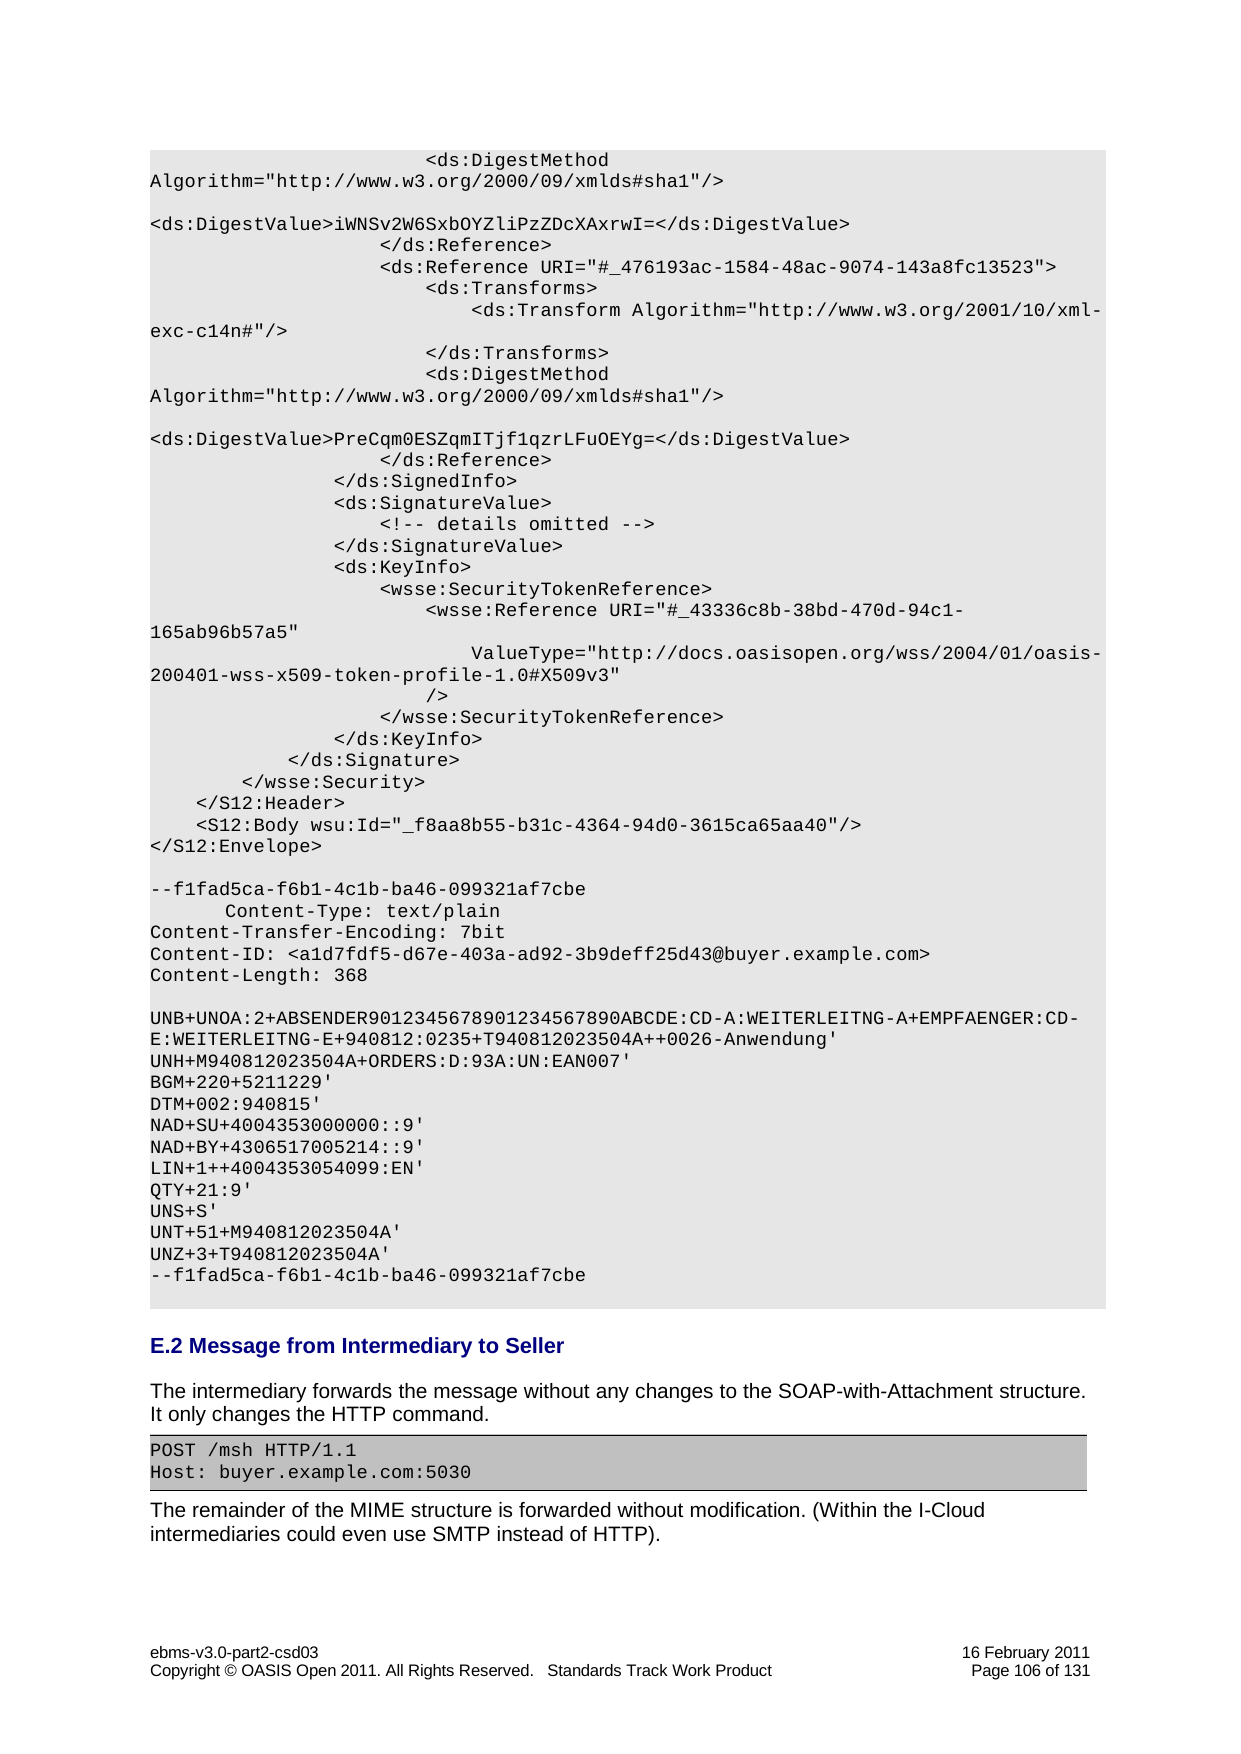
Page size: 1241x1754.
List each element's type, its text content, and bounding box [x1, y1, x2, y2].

text QTY+21:9' [150, 1180, 1106, 1201]
text Content-ID: <a1d7fdf5-d67e-403a-ad92-3b9deff25d43@buyer.example.com> [150, 944, 1106, 965]
text LIN+1++4004353054099:EN' [150, 1158, 1106, 1180]
text </ds:Transforms> [150, 343, 1106, 364]
text UNS+S' [150, 1201, 1106, 1223]
text Content-Transfer-Encoding: 7bit [150, 922, 1106, 944]
text <!-- details omitted --> [150, 515, 1106, 536]
text <ds:DigestMethod Algorithm="http://www.w3.org/2000/09/xmlds#sha1"/> [150, 150, 1106, 193]
text The intermediary forwards the message without any changes to the SOAP-with-Attachment structure. It only changes the HTTP command. [150, 1379, 1090, 1426]
text <ds:Reference URI="#_476193ac-1584-48ac-9074-143a8fc13523"> [150, 257, 1106, 279]
text DTM+002:940815' [150, 1094, 1106, 1116]
text /> [150, 686, 1106, 708]
text <S12:Body wsu:Id="_f8aa8b55-b31c-4364-94d0-3615ca65aa40"/> [150, 815, 1106, 837]
text <wsse:Reference URI="#_43336c8b-38bd-470d-94c1-165ab96b57a5" [150, 601, 1106, 643]
text POST /msh HTTP/1.1 [150, 1436, 1087, 1456]
text </wsse:SecurityTokenReference> [150, 708, 1106, 729]
subtitle Message from Intermediary to Seller [150, 1334, 1090, 1358]
text </S12:Envelope> [150, 837, 1106, 858]
text </ds:Signature> [150, 751, 1106, 772]
text </ds:Reference> [150, 236, 1106, 257]
text UNT+51+M940812023504A' [150, 1223, 1106, 1244]
text <ds:DigestValue>PreCqm0ESZqmITjf1qzrLFuOEYg=</ds:DigestValue> [150, 407, 1106, 450]
text <ds:Transform Algorithm="http://www.w3.org/2001/10/xml-exc-c14n#"/> [150, 300, 1106, 343]
text UNH+M940812023504A+ORDERS:D:93A:UN:EAN007' [150, 1051, 1106, 1073]
text <ds:DigestMethod Algorithm="http://www.w3.org/2000/09/xmlds#sha1"/> [150, 364, 1106, 407]
text </wsse:Security> [150, 772, 1106, 794]
text </S12:Header> [150, 794, 1106, 815]
text ValueType="http://docs.oasisopen.org/wss/2004/01/oasis-200401-wss-x509-token-profile-1.0#X509v3" [150, 643, 1106, 686]
text </ds:SignatureValue> [150, 536, 1106, 558]
text UNB+UNOA:2+ABSENDER9012345678901234567890ABCDE:CD-A:WEITERLEITNG-A+EMPFAENGER:CD-E:WEITERLEITNG-E+940812:0235+T940812023504A++0026-Anwendung' [150, 1008, 1106, 1051]
text </ds:KeyInfo> [150, 729, 1106, 751]
text UNZ+3+T940812023504A' [150, 1244, 1106, 1266]
text <ds:DigestValue>iWNSv2W6SxbOYZliPzZDcXAxrwI=</ds:DigestValue> [150, 193, 1106, 236]
text NAD+BY+4306517005214::9' [150, 1137, 1106, 1158]
text </ds:SignedInfo> [150, 472, 1106, 493]
text Host: buyer.example.com:5030 [150, 1456, 1087, 1490]
text </ds:Reference> [150, 450, 1106, 472]
text --f1fad5ca-f6b1-4c1b-ba46-099321af7cbe [150, 1266, 1106, 1287]
text <ds:Transforms> [150, 279, 1106, 300]
text Content-Length: 368 [150, 965, 1106, 987]
text NAD+SU+4004353000000::9' [150, 1116, 1106, 1137]
text BGM+220+5211229' [150, 1073, 1106, 1094]
text <ds:SignatureValue> [150, 493, 1106, 515]
text <ds:KeyInfo> [150, 558, 1106, 579]
text Content-Type: text/plain [150, 901, 1106, 922]
text The remainder of the MIME structure is forwarded without modification. (Within the I-Cloud intermediaries could even use SMTP instead of HTTP). [150, 1498, 1090, 1546]
text <wsse:SecurityTokenReference> [150, 579, 1106, 601]
text --f1fad5ca-f6b1-4c1b-ba46-099321af7cbe [150, 879, 1106, 901]
